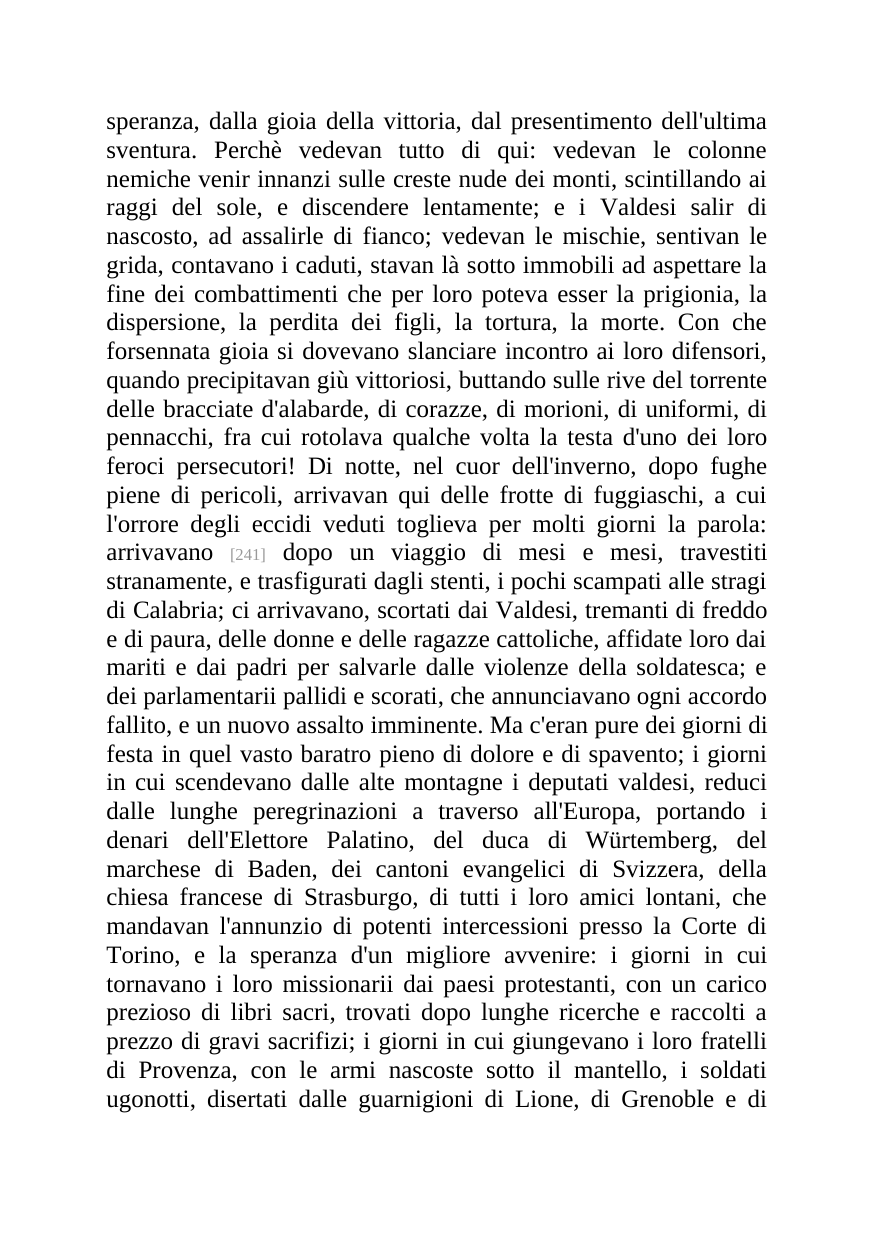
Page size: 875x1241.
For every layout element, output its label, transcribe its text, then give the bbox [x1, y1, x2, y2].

text speranza, dalla gioia della vittoria, dal presentimento dell'ultima sventura. Perchè vedevan tutto di qui: vedevan le colonne nemiche venir innanzi sulle creste nude dei monti, scintillando ai raggi del sole, e discendere lentamente; e i Valdesi salir di nascosto, ad assalirle di fianco; vedevan le mischie, sentivan le grida, contavano i caduti, stavan là sotto immobili ad aspettare la fine dei combattimenti che per loro poteva esser la prigionia, la dispersione, la perdita dei figli, la tortura, la morte. Con che forsennata gioia si dovevano slanciare incontro ai loro difensori, quando precipitavan giù vittoriosi, buttando sulle rive del torrente delle bracciate d'alabarde, di corazze, di morioni, di uniformi, di pennacchi, fra cui rotolava qualche volta la testa d'uno dei loro feroci persecutori! Di notte, nel cuor dell'inverno, dopo fughe piene di pericoli, arrivavan qui delle frotte di fuggiaschi, a cui l'orrore degli eccidi veduti toglieva per molti giorni la parola: arrivavano [241] dopo un viaggio di mesi e mesi, travestiti stranamente, e trasfigurati dagli stenti, i pochi scampati alle stragi di Calabria; ci arrivavano, scortati dai Valdesi, tremanti di freddo e di paura, delle donne e delle ragazze cattoliche, affidate loro dai mariti e dai padri per salvarle dalle violenze della soldatesca; e dei parlamentarii pallidi e scorati, che annunciavano ogni accordo fallito, e un nuovo assalto imminente. Ma c'eran pure dei giorni di festa in quel vasto baratro pieno di dolore e di spavento; i giorni in cui scendevano dalle alte montagne i deputati valdesi, reduci dalle lunghe peregrinazioni a traverso all'Europa, portando i denari dell'Elettore Palatino, del duca di Würtemberg, del marchese di Baden, dei cantoni evangelici di Svizzera, della chiesa francese di Strasburgo, di tutti i loro amici lontani, che mandavan l'annunzio di potenti intercessioni presso la Corte di Torino, e la speranza d'un migliore avvenire: i giorni in cui tornavano i loro missionarii dai paesi protestanti, con un carico prezioso di libri sacri, trovati dopo lunghe ricerche e raccolti a prezzo di gravi sacrifizi; i giorni in cui giungevano i loro fratelli di Provenza, con le armi nascoste sotto il mantello, i soldati ugonotti, disertati dalle guarnigioni di Lione, di Grenoble e di [106, 106, 768, 1112]
